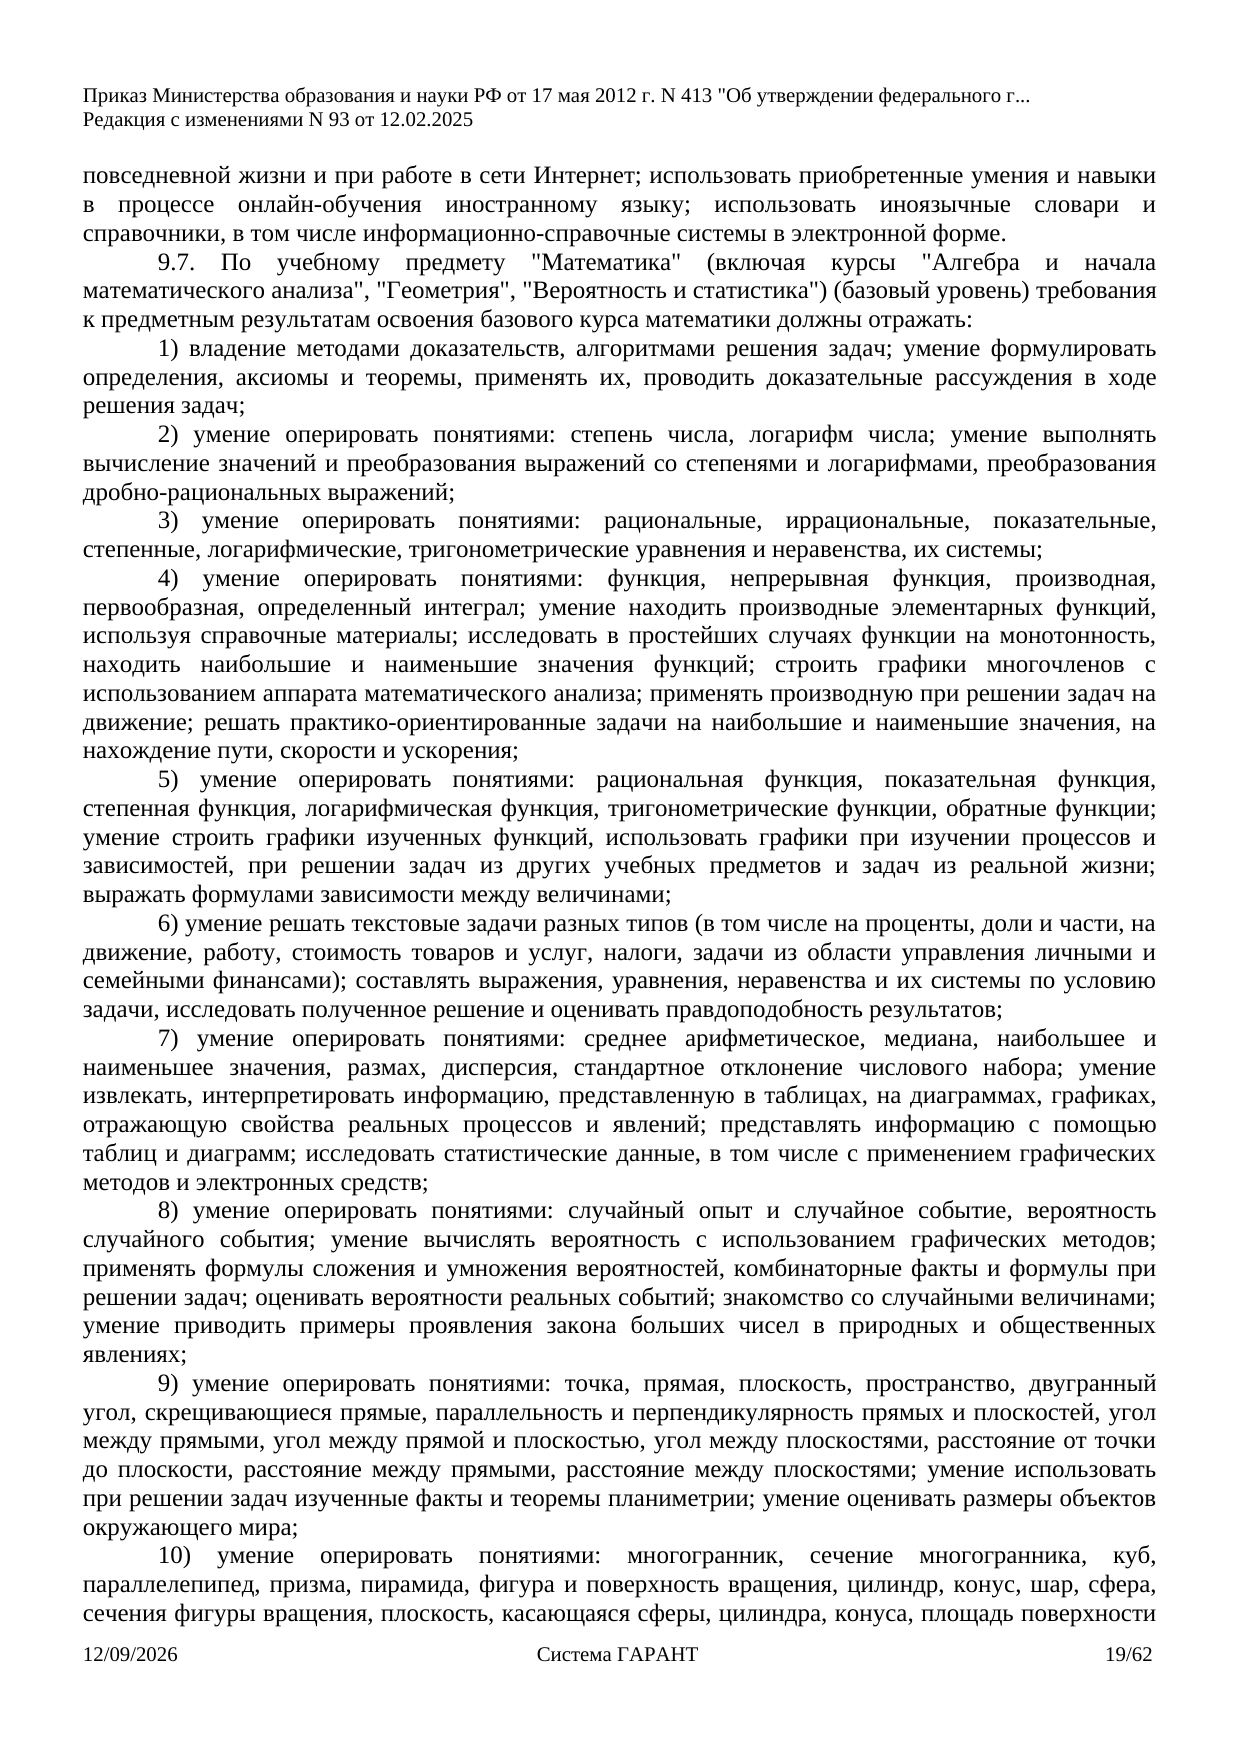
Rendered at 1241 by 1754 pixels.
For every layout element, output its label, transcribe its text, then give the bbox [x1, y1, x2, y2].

text 1) владение методами доказательств, алгоритмами решения задач; умение формулировать определения, аксиомы и теоремы, применять их, проводить доказательные рассуждения в ходе решения задач; [83, 333, 1157, 419]
text 3) умение оперировать понятиями: рациональные, иррациональные, показательные, степенные, логарифмические, тригонометрические уравнения и неравенства, их системы; [83, 505, 1157, 563]
text 4) умение оперировать понятиями: функция, непрерывная функция, производная, первообразная, определенный интеграл; умение находить производные элементарных функций, используя справочные материалы; исследовать в простейших случаях функции на монотонность, находить наибольшие и наименьшие значения функций; строить графики многочленов с использованием аппарата математического анализа; применять производную при решении задач на движение; решать практико-ориентированные задачи на наибольшие и наименьшие значения, на нахождение пути, скорости и ускорения; [83, 563, 1157, 764]
text 8) умение оперировать понятиями: случайный опыт и случайное событие, вероятность случайного события; умение вычислять вероятность с использованием графических методов; применять формулы сложения и умножения вероятностей, комбинаторные факты и формулы при решении задач; оценивать вероятности реальных событий; знакомство со случайными величинами; умение приводить примеры проявления закона больших чисел в природных и общественных явлениях; [83, 1195, 1157, 1368]
text 6) умение решать текстовые задачи разных типов (в том числе на проценты, доли и части, на движение, работу, стоимость товаров и услуг, налоги, задачи из области управления личными и семейными финансами); составлять выражения, уравнения, неравенства и их системы по условию задачи, исследовать полученное решение и оценивать правдоподобность результатов; [83, 908, 1157, 1023]
text повседневной жизни и при работе в сети Интернет; использовать приобретенные умения и навыки в процессе онлайн-обучения иностранному языку; использовать иноязычные словари и справочники, в том числе информационно-справочные системы в электронной форме. [83, 160, 1157, 247]
text 5) умение оперировать понятиями: рациональная функция, показательная функция, степенная функция, логарифмическая функция, тригонометрические функции, обратные функции; умение строить графики изученных функций, использовать графики при изучении процессов и зависимостей, при решении задач из других учебных предметов и задач из реальной жизни; выражать формулами зависимости между величинами; [83, 764, 1157, 908]
text 10) умение оперировать понятиями: многогранник, сечение многогранника, куб, параллелепипед, призма, пирамида, фигура и поверхность вращения, цилиндр, конус, шар, сфера, сечения фигуры вращения, плоскость, касающаяся сферы, цилиндра, конуса, площадь поверхности [83, 1540, 1157, 1627]
text 7) умение оперировать понятиями: среднее арифметическое, медиана, наибольшее и наименьшее значения, размах, дисперсия, стандартное отклонение числового набора; умение извлекать, интерпретировать информацию, представленную в таблицах, на диаграммах, графиках, отражающую свойства реальных процессов и явлений; представлять информацию с помощью таблиц и диаграмм; исследовать статистические данные, в том числе с применением графических методов и электронных средств; [83, 1023, 1157, 1195]
text 9) умение оперировать понятиями: точка, прямая, плоскость, пространство, двугранный угол, скрещивающиеся прямые, параллельность и перпендикулярность прямых и плоскостей, угол между прямыми, угол между прямой и плоскостью, угол между плоскостями, расстояние от точки до плоскости, расстояние между прямыми, расстояние между плоскостями; умение использовать при решении задач изученные факты и теоремы планиметрии; умение оценивать размеры объектов окружающего мира; [83, 1368, 1157, 1540]
text 2) умение оперировать понятиями: степень числа, логарифм числа; умение выполнять вычисление значений и преобразования выражений со степенями и логарифмами, преобразования дробно-рациональных выражений; [83, 419, 1157, 505]
text 9.7. По учебному предмету "Математика" (включая курсы "Алгебра и начала математического анализа", "Геометрия", "Вероятность и статистика") (базовый уровень) требования к предметным результатам освоения базового курса математики должны отражать: [83, 247, 1157, 333]
